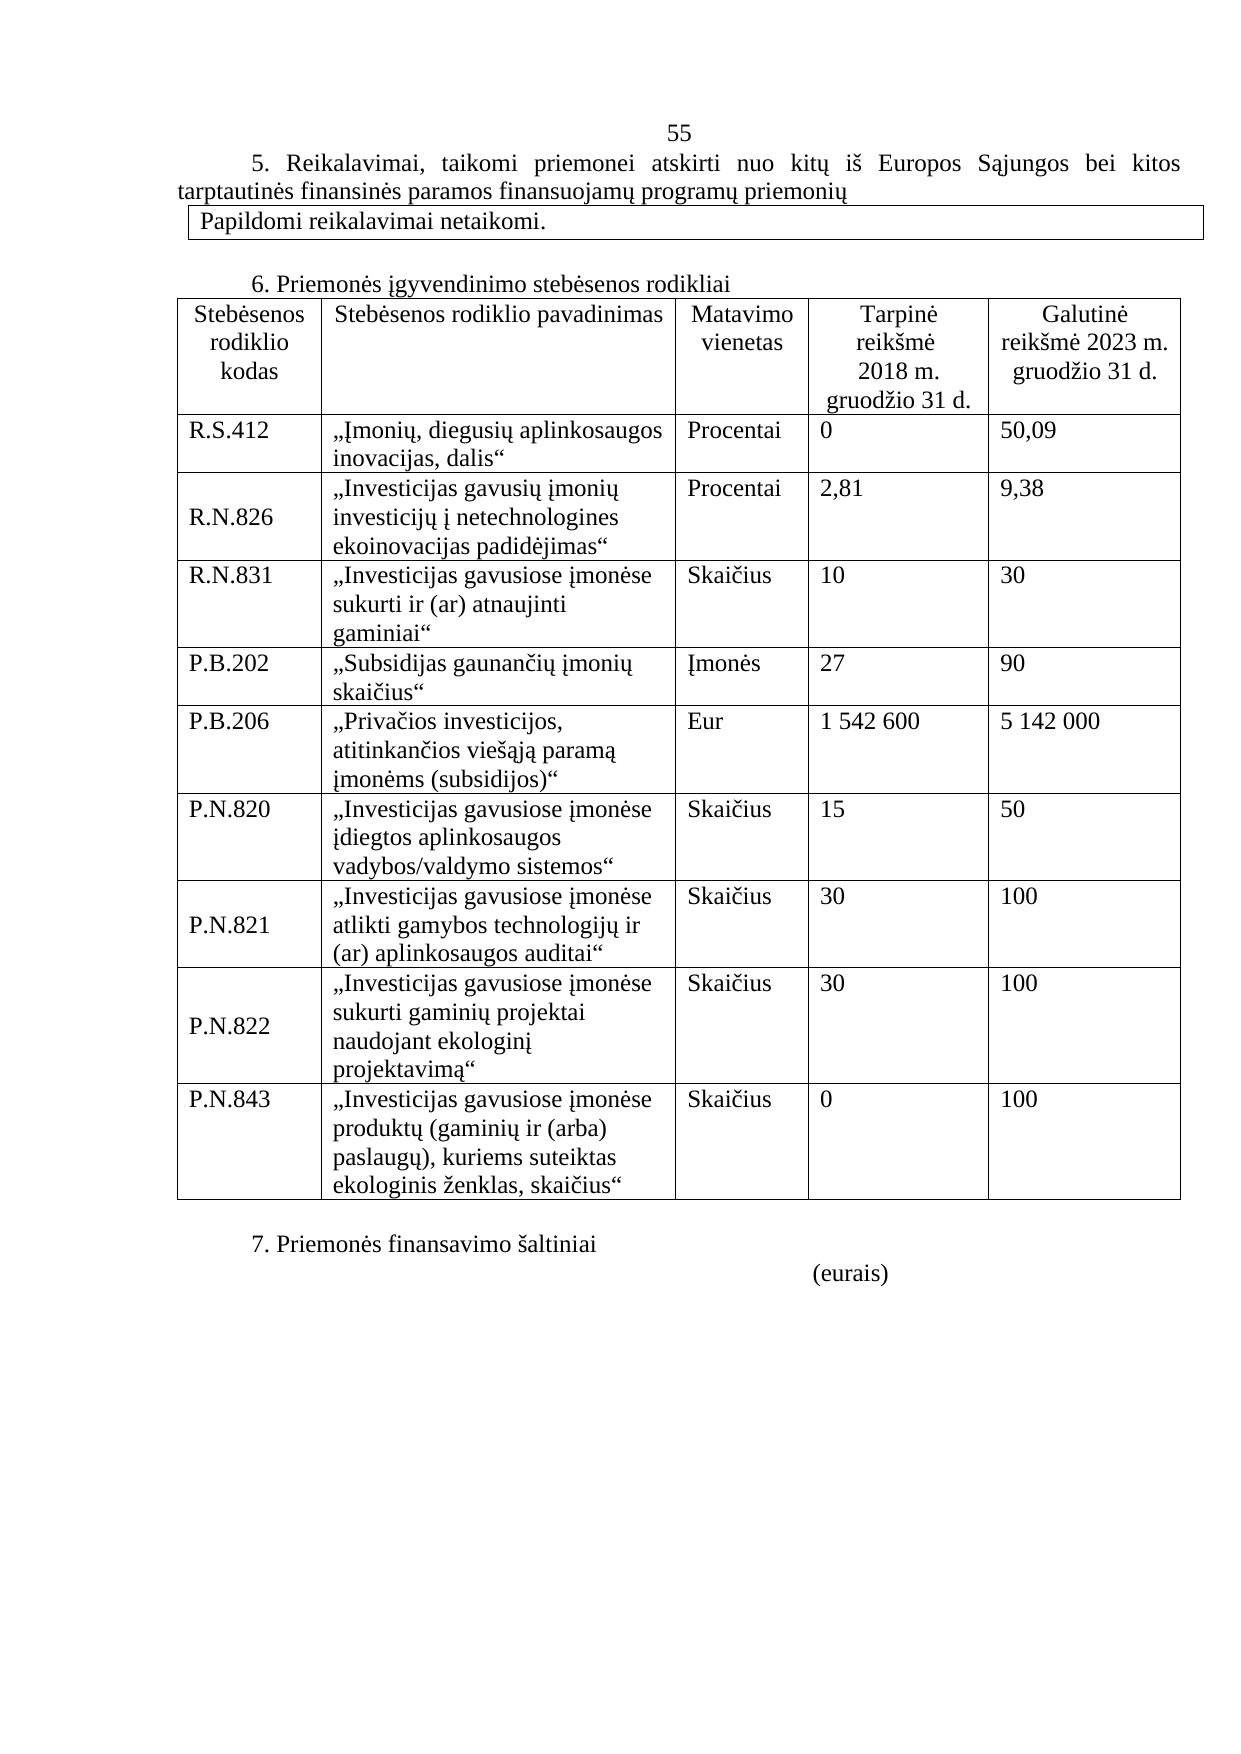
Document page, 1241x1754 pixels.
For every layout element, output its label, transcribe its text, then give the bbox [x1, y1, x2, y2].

table_cell P.N.822 [178, 968, 321, 1083]
table_cell 5 142 000 [989, 706, 1180, 793]
table_cell P.N.821 [178, 881, 321, 967]
table_cell 0 [809, 1084, 988, 1199]
table_cell „Investicijas gavusiose įmonėse įdiegtos aplinkosaugos vadybos/valdymo sistemos“ [322, 794, 675, 880]
table_cell 1 542 600 [809, 706, 988, 793]
table_cell P.N.820 [178, 794, 321, 880]
table_cell P.B.206 [178, 706, 321, 793]
table_cell Skaičius [676, 1084, 808, 1199]
table_cell 30 [989, 561, 1180, 647]
table_cell 100 [989, 881, 1180, 967]
table_cell 30 [809, 881, 988, 967]
table_cell 100 [989, 968, 1180, 1083]
table_cell Skaičius [676, 881, 808, 967]
table_header Stebėsenos rodiklio kodas [178, 299, 321, 414]
table_cell Skaičius [676, 968, 808, 1083]
table_cell 10 [809, 561, 988, 647]
table_cell „Subsidijas gaunančių įmonių skaičius“ [322, 648, 675, 705]
text 6. Priemonės įgyvendinimo stebėsenos rodikliai [177, 269, 1181, 298]
table_cell 30 [809, 968, 988, 1083]
table_cell „Investicijas gavusių įmonių investicijų į netechnologines ekoinovacijas padidėjimas“ [322, 473, 675, 559]
table_cell „Įmonių, diegusių aplinkosaugos inovacijas, dalis“ [322, 415, 675, 472]
text (eurais) [812, 1258, 904, 1287]
table_cell 15 [809, 794, 988, 880]
table_cell „Investicijas gavusiose įmonėse sukurti ir (ar) atnaujinti gaminiai“ [322, 561, 675, 647]
text 7. Priemonės finansavimo šaltiniai [251, 1229, 1181, 1258]
table_cell 9,38 [989, 473, 1180, 559]
table_cell 0 [809, 415, 988, 472]
table_cell P.B.202 [178, 648, 321, 705]
table_cell 100 [989, 1084, 1180, 1199]
table_header Stebėsenos rodiklio pavadinimas [322, 299, 675, 414]
table_cell Skaičius [676, 561, 808, 647]
table_cell R.N.826 [178, 473, 321, 559]
table_cell „Privačios investicijos, atitinkančios viešąją paramą įmonėms (subsidijos)“ [322, 706, 675, 793]
table_cell 50 [989, 794, 1180, 880]
table_cell 90 [989, 648, 1180, 705]
table_cell 2,81 [809, 473, 988, 559]
table_cell „Investicijas gavusiose įmonėse produktų (gaminių ir (arba) paslaugų), kuriems suteiktas ekologinis ženklas, skaičius“ [322, 1084, 675, 1199]
table_cell R.N.831 [178, 561, 321, 647]
table_cell R.S.412 [178, 415, 321, 472]
table_header Papildomi reikalavimai netaikomi. [189, 206, 1203, 239]
table_cell 27 [809, 648, 988, 705]
table_cell Procentai [676, 415, 808, 472]
table_cell 50,09 [989, 415, 1180, 472]
table_header Tarpinė reikšmė 2018 m. gruodžio 31 d. [809, 299, 988, 414]
table_cell Įmonės [676, 648, 808, 705]
table_cell Eur [676, 706, 808, 793]
table_cell „Investicijas gavusiose įmonėse atlikti gamybos technologijų ir (ar) aplinkosaugos auditai“ [322, 881, 675, 967]
table_header Galutinė reikšmė 2023 m. gruodžio 31 d. [989, 299, 1180, 414]
table_cell Procentai [676, 473, 808, 559]
table_cell „Investicijas gavusiose įmonėse sukurti gaminių projektai naudojant ekologinį projektavimą“ [322, 968, 675, 1083]
table_header Matavimo vienetas [676, 299, 808, 414]
table_cell Skaičius [676, 794, 808, 880]
table_cell P.N.843 [178, 1084, 321, 1199]
text 5. Reikalavimai, taikomi priemonei atskirti nuo kitų iš Europos Sąjungos bei kitos tarptautinės finansinės paramos finansuojamų programų priemonių [177, 148, 1181, 205]
